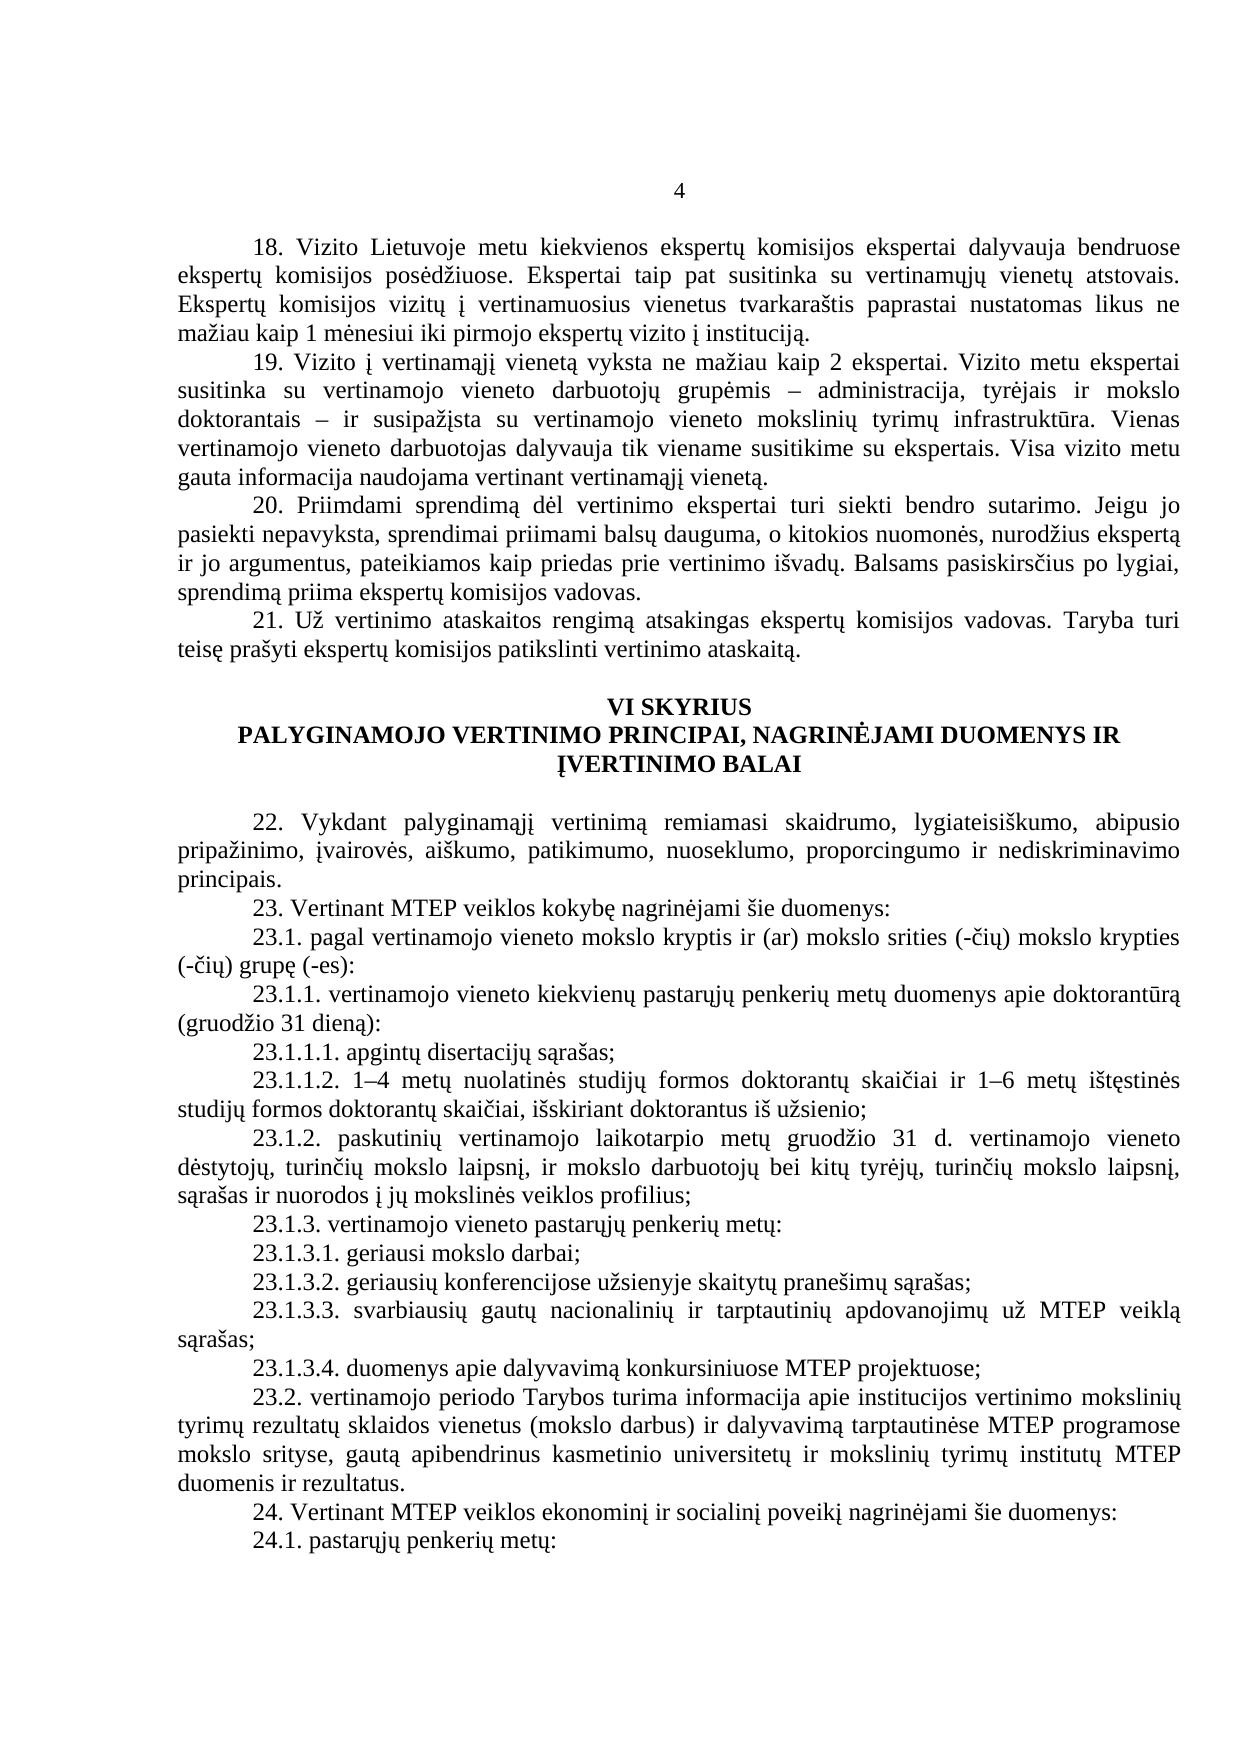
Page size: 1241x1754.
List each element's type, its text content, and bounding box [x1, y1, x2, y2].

text 23.1.1. vertinamojo vieneto kiekvienų pastarųjų penkerių metų duomenys apie doktorantūrą (gruodžio 31 dieną): [177, 979, 1181, 1037]
text 24. Vertinant MTEP veiklos ekonominį ir socialinį poveikį nagrinėjami šie duomenys: [177, 1497, 1181, 1525]
text 23.1.3. vertinamojo vieneto pastarųjų penkerių metų: [177, 1209, 1181, 1238]
text 23. Vertinant MTEP veiklos kokybę nagrinėjami šie duomenys: [177, 893, 1181, 922]
text PALYGINAMOJO VERTINIMO PRINCIPAI, NAGRINĖJAMI DUOMENYS IR ĮVERTINIMO BALAI [177, 720, 1181, 778]
text 23.1.3.2. geriausių konferencijose užsienyje skaitytų pranešimų sąrašas; [177, 1267, 1181, 1295]
text 20. Priimdami sprendimą dėl vertinimo ekspertai turi siekti bendro sutarimo. Jeigu jo pasiekti nepavyksta, sprendimai priimami balsų dauguma, o kitokios nuomonės, nurodžius ekspertą ir jo argumentus, pateikiamos kaip priedas prie vertinimo išvadų. Balsams pasiskirsčius po lygiai, sprendimą priima ekspertų komisijos vadovas. [177, 490, 1181, 605]
text 24.1. pastarųjų penkerių metų: [177, 1525, 1181, 1554]
text 19. Vizito į vertinamąjį vienetą vyksta ne mažiau kaip 2 ekspertai. Vizito metu ekspertai susitinka su vertinamojo vieneto darbuotojų grupėmis – administracija, tyrėjais ir mokslo doktorantais – ir susipažįsta su vertinamojo vieneto mokslinių tyrimų infrastruktūra. Vienas vertinamojo vieneto darbuotojas dalyvauja tik viename susitikime su ekspertais. Visa vizito metu gauta informacija naudojama vertinant vertinamąjį vienetą. [177, 347, 1181, 490]
text 22. Vykdant palyginamąjį vertinimą remiamasi skaidrumo, lygiateisiškumo, abipusio pripažinimo, įvairovės, aiškumo, patikimumo, nuoseklumo, proporcingumo ir nediskriminavimo principais. [177, 807, 1181, 893]
text 23.2. vertinamojo periodo Tarybos turima informacija apie institucijos vertinimo mokslinių tyrimų rezultatų sklaidos vienetus (mokslo darbus) ir dalyvavimą tarptautinėse MTEP programose mokslo srityse, gautą apibendrinus kasmetinio universitetų ir mokslinių tyrimų institutų MTEP duomenis ir rezultatus. [177, 1382, 1181, 1497]
text 18. Vizito Lietuvoje metu kiekvienos ekspertų komisijos ekspertai dalyvauja bendruose ekspertų komisijos posėdžiuose. Ekspertai taip pat susitinka su vertinamųjų vienetų atstovais. Ekspertų komisijos vizitų į vertinamuosius vienetus tvarkaraštis paprastai nustatomas likus ne mažiau kaip 1 mėnesiui iki pirmojo ekspertų vizito į instituciją. [177, 232, 1181, 347]
text VI SKYRIUS [177, 692, 1181, 720]
text 23.1.3.4. duomenys apie dalyvavimą konkursiniuose MTEP projektuose; [177, 1353, 1181, 1382]
text 23.1.2. paskutinių vertinamojo laikotarpio metų gruodžio 31 d. vertinamojo vieneto dėstytojų, turinčių mokslo laipsnį, ir mokslo darbuotojų bei kitų tyrėjų, turinčių mokslo laipsnį, sąrašas ir nuorodos į jų mokslinės veiklos profilius; [177, 1123, 1181, 1209]
text 23.1.1.2. 1–4 metų nuolatinės studijų formos doktorantų skaičiai ir 1–6 metų ištęstinės studijų formos doktorantų skaičiai, išskiriant doktorantus iš užsienio; [177, 1065, 1181, 1123]
text 23.1.3.1. geriausi mokslo darbai; [177, 1238, 1181, 1267]
text 23.1.3.3. svarbiausių gautų nacionalinių ir tarptautinių apdovanojimų už MTEP veiklą sąrašas; [177, 1295, 1181, 1353]
text 21. Už vertinimo ataskaitos rengimą atsakingas ekspertų komisijos vadovas. Taryba turi teisę prašyti ekspertų komisijos patikslinti vertinimo ataskaitą. [177, 605, 1181, 663]
text 23.1.1.1. apgintų disertacijų sąrašas; [177, 1037, 1181, 1065]
text 23.1. pagal vertinamojo vieneto mokslo kryptis ir (ar) mokslo srities (-čių) mokslo krypties (-čių) grupę (-es): [177, 922, 1181, 979]
